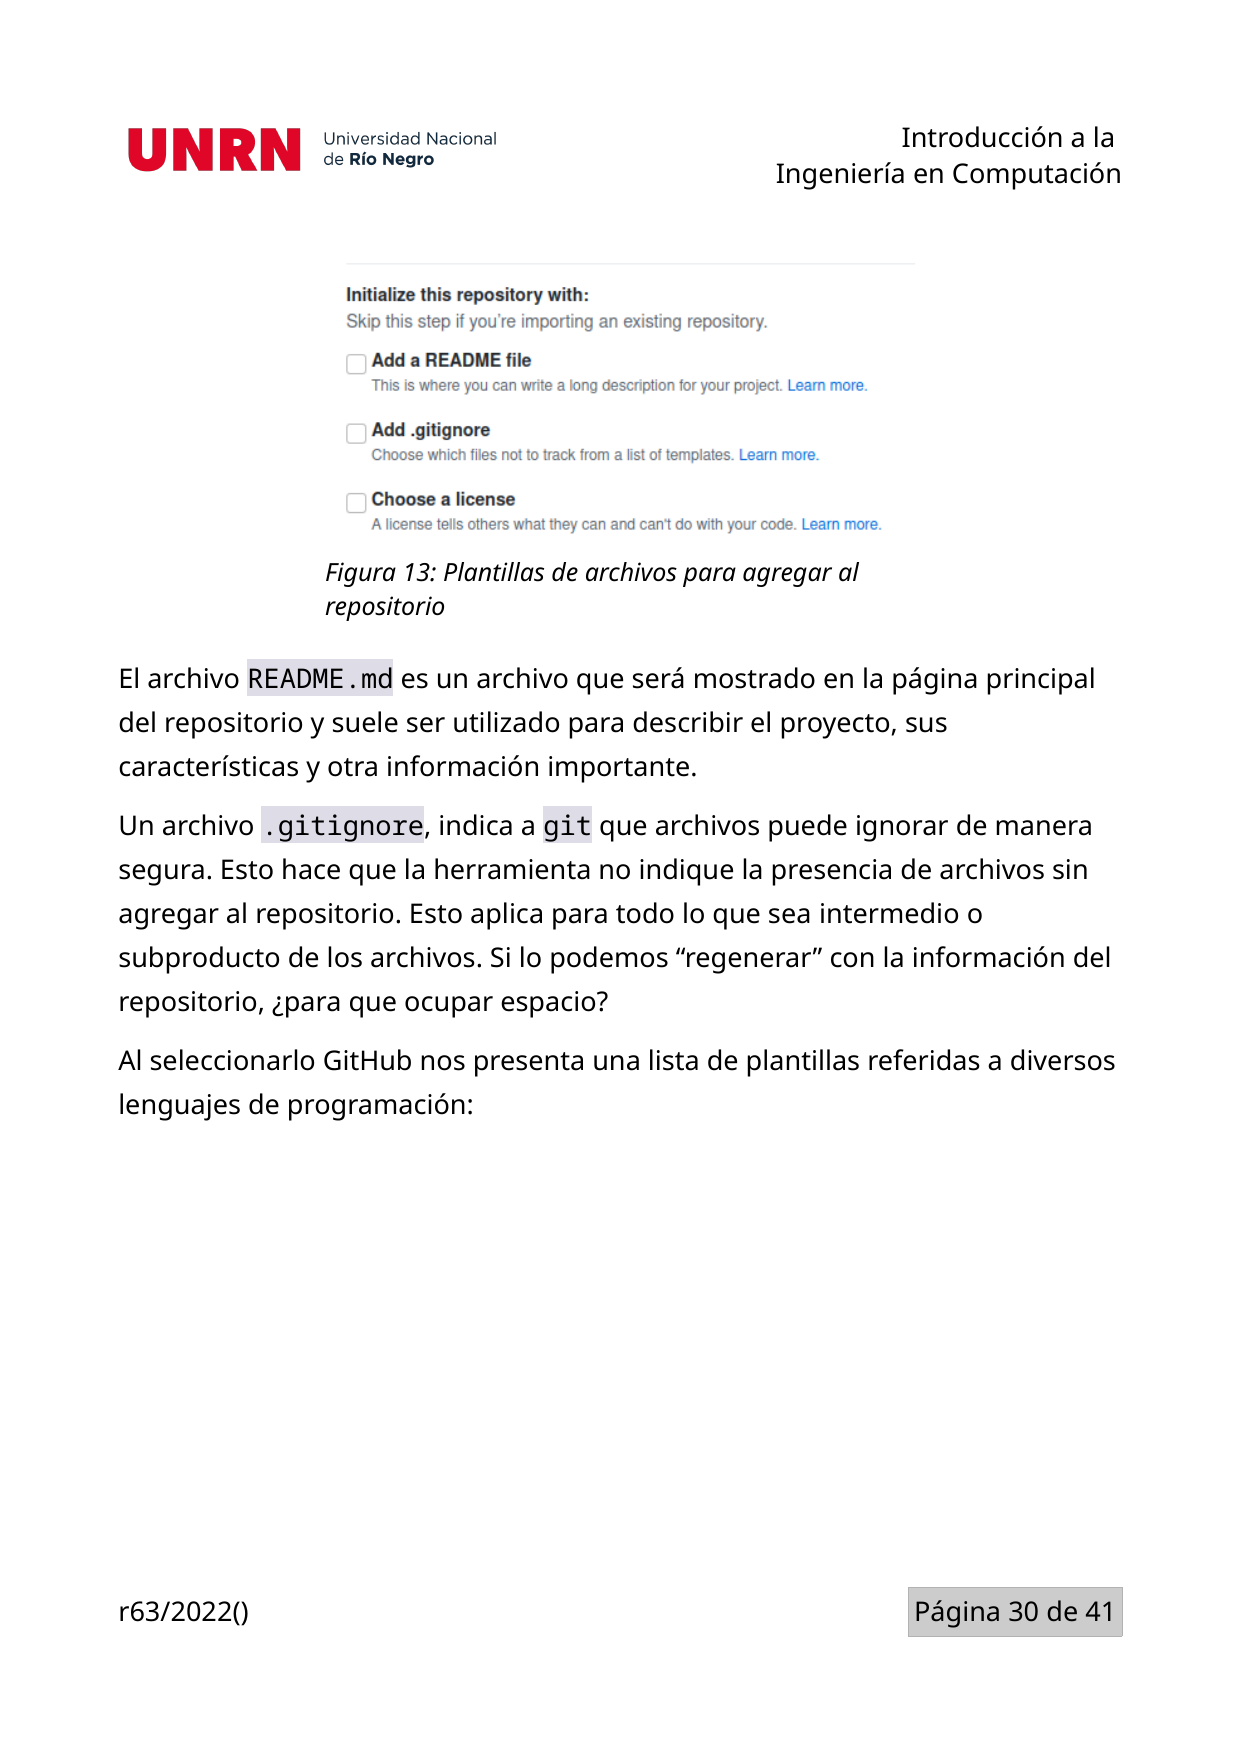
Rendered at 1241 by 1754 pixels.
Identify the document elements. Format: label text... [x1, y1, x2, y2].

text Al seleccionarlo GitHub nos presenta una lista de plantillas referidas a diversos lenguajes de programación: [118, 1042, 1122, 1123]
picture [325, 257, 916, 555]
text Un archivo .gitignore, indica a git que archivos puede ignorar de manera segura. Esto hace que la herramienta no indique la presencia de archivos sin agregar al repositorio. Esto aplica para todo lo que sea intermedio o subproducto de los archivos. Si lo podemos “regenerar” con la información del repositorio, ¿para que ocupar espacio? [118, 806, 1122, 1020]
text Figura 13: Plantillas de archivos para agregar al repositorio [325, 555, 915, 622]
text El archivo README.md es un archivo que será mostrado en la página principal del repositorio y suele ser utilizado para describir el proyecto, sus características y otra información importante. [118, 221, 1122, 784]
picture [118, 118, 505, 180]
